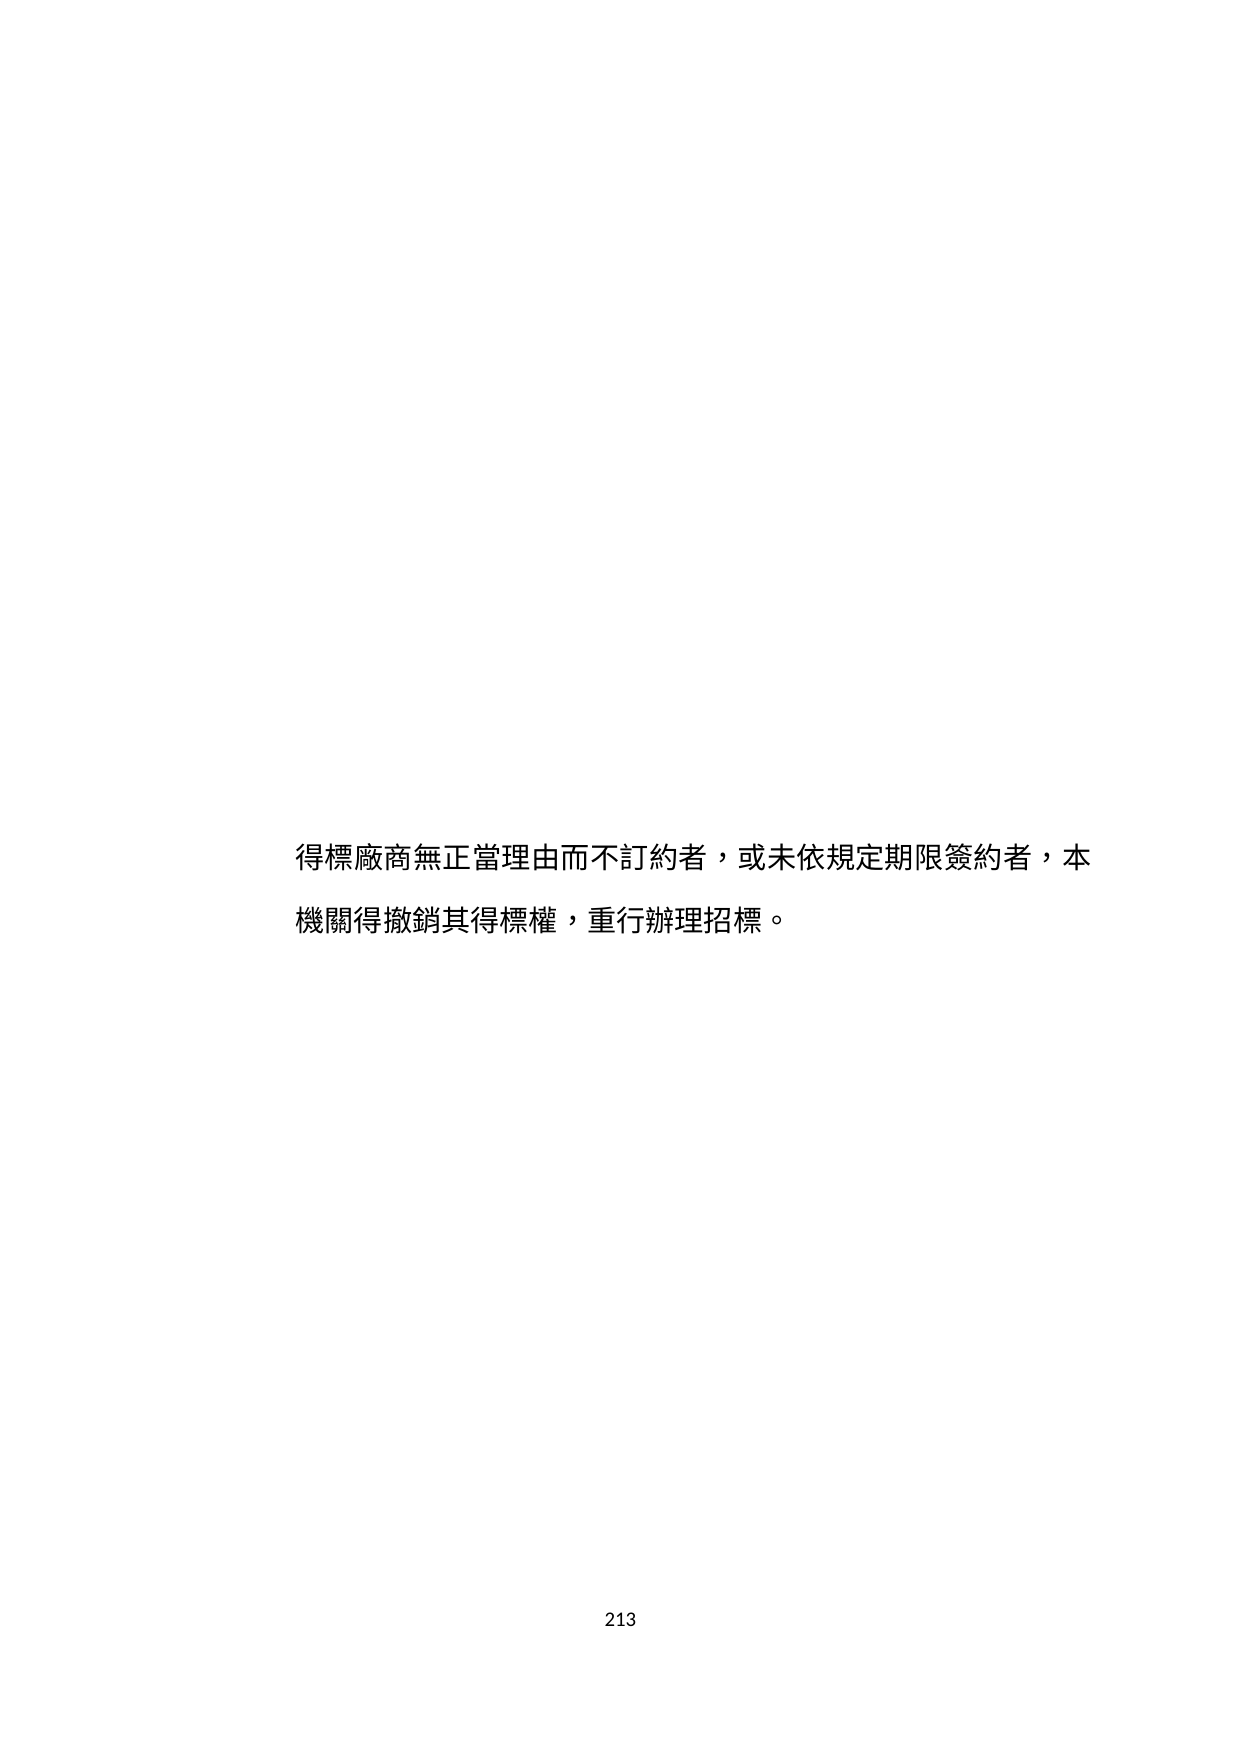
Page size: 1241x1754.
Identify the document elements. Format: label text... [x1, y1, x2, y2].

text 得標廠商無正當理由而不訂約者，或未依規定期限簽約者，本機關得撤銷其得標權，重行辦理招標。 [207, 814, 1092, 939]
